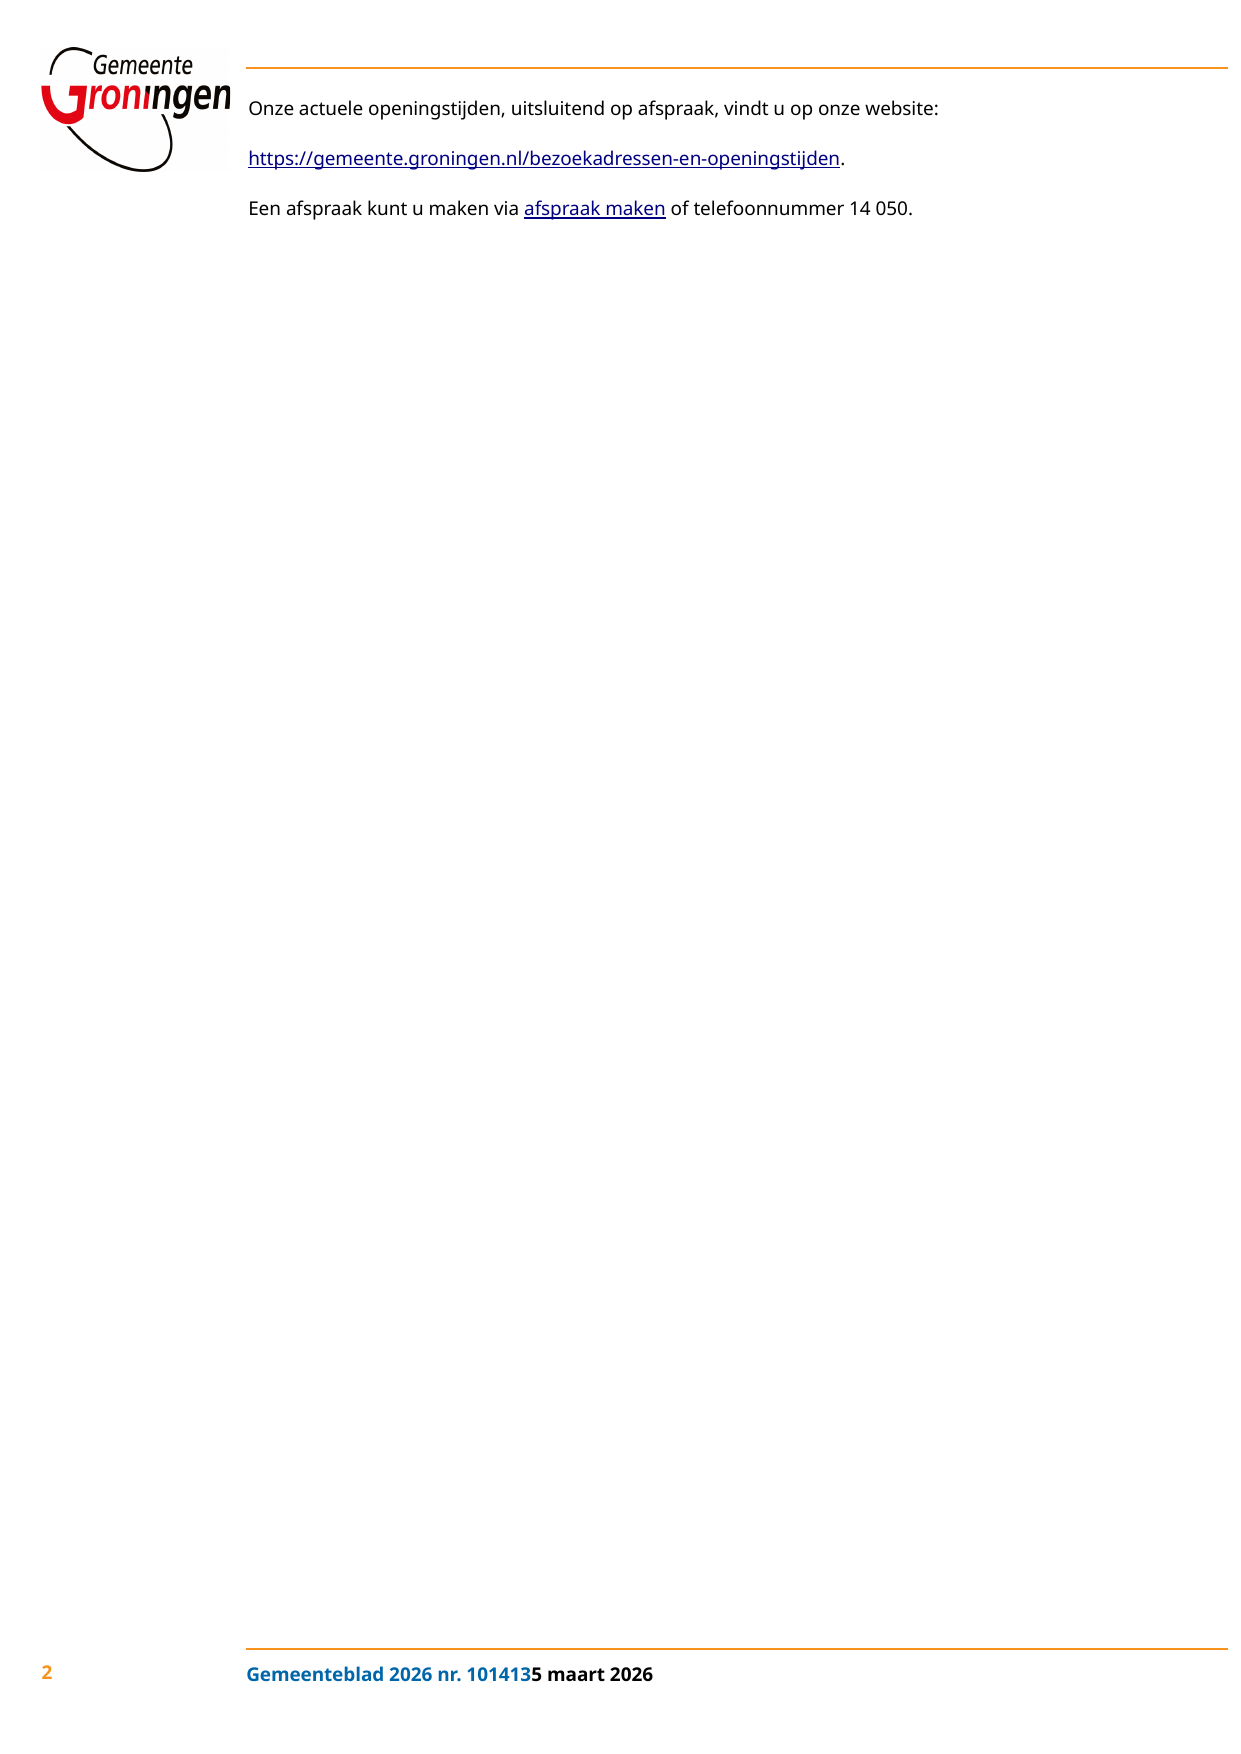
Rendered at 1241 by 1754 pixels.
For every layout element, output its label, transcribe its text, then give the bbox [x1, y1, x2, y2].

text https://gemeente.groningen.nl/bezoekadressen-en-openingstijden. [248, 145, 1152, 171]
text Onze actuele openingstijden, uitsluitend op afspraak, vindt u op onze website: [248, 95, 1152, 121]
picture [41, 47, 231, 172]
text Een afspraak kunt u maken via afspraak maken of telefoonnummer 14 050. [248, 196, 1152, 221]
